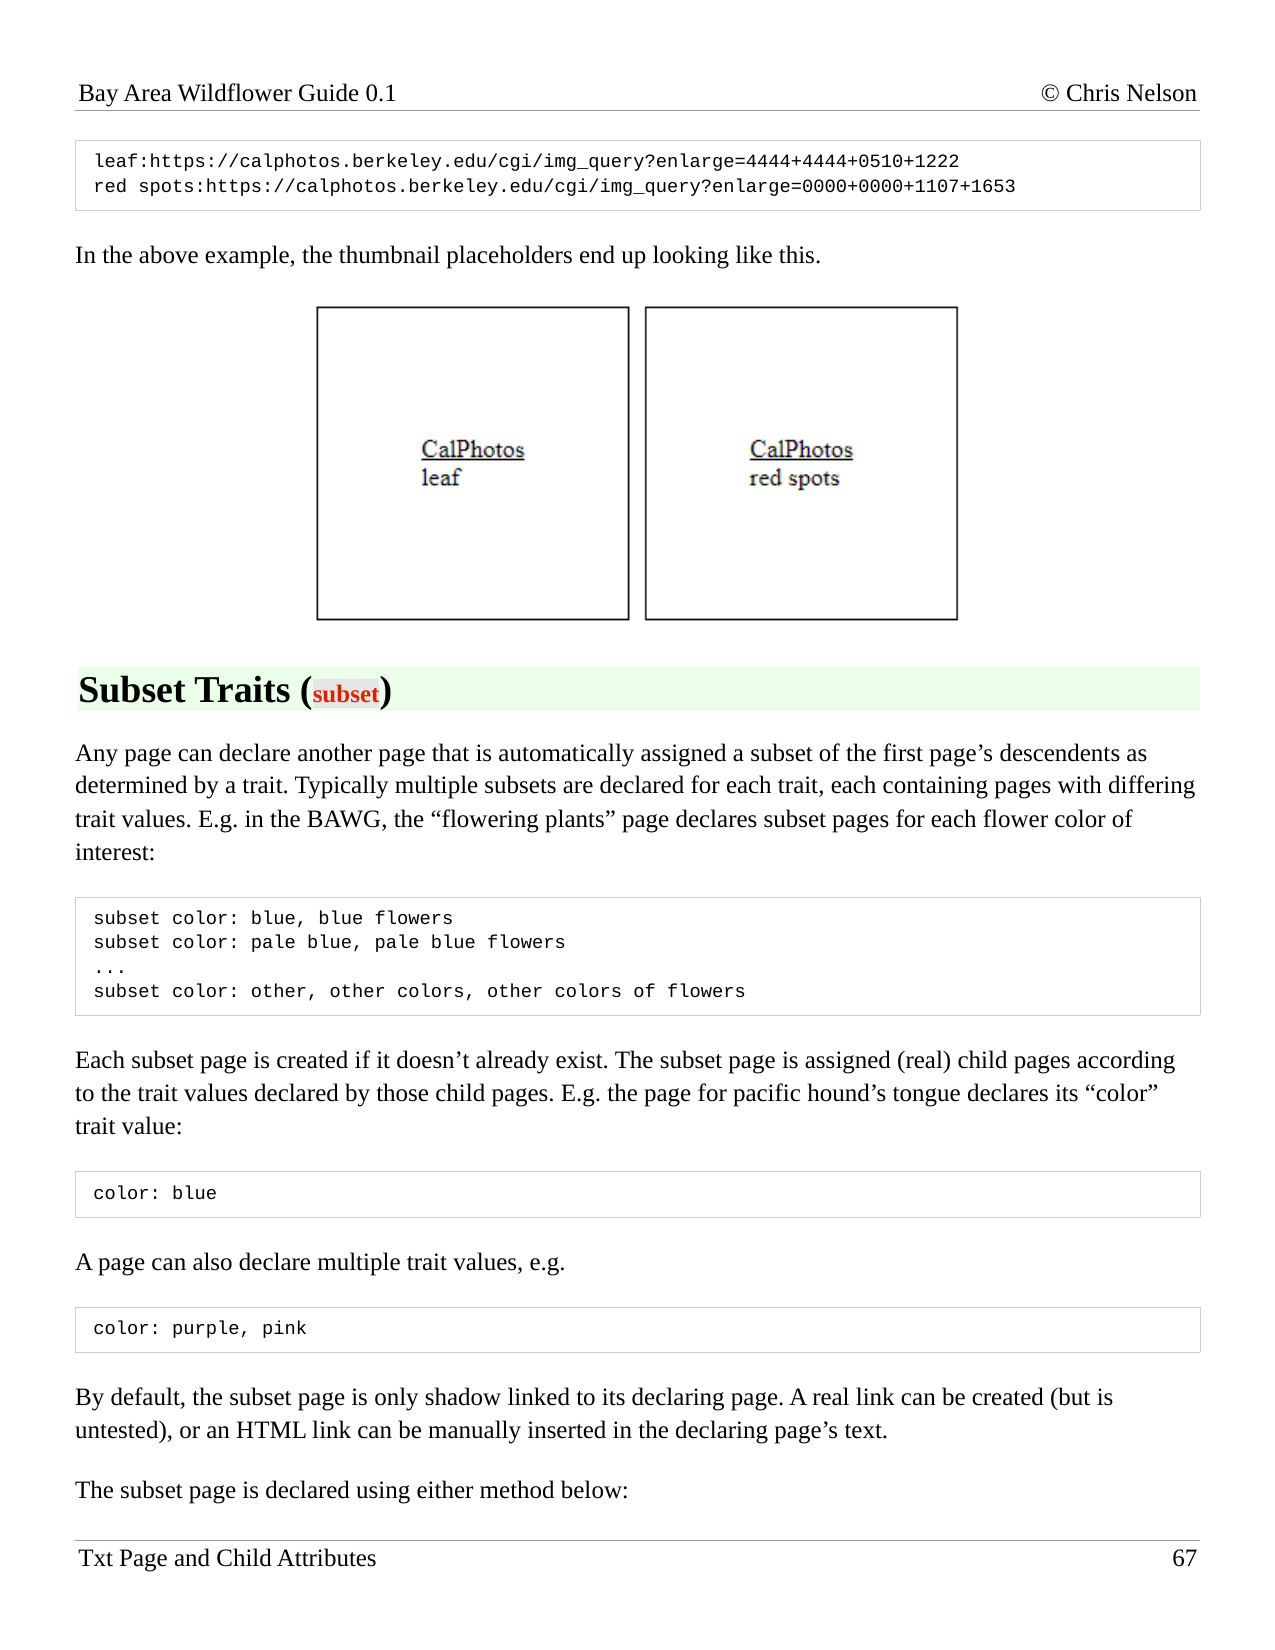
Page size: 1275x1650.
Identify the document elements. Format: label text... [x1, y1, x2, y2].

text color: purple, pink [76, 1308, 1200, 1352]
text subset color: blue, blue flowers [76, 898, 1200, 921]
text A page can also declare multiple trait values, e.g. [75, 1247, 1200, 1276]
text red spots:https://calphotos.berkeley.edu/cgi/img_query?enlarge=0000+0000+1107+1653 [76, 164, 1200, 210]
text color: blue [76, 1172, 1200, 1217]
picture [309, 299, 966, 630]
text subset color: other, other colors, other colors of flowers [76, 970, 1200, 1015]
text Each subset page is created if it doesn’t already exist. The subset page is assigned (real) child pages according to the trait values declared by those child pages. E.g. the page for pacific hound’s tongue declares its “color” trait value: [75, 1045, 1200, 1140]
text Any page can declare another page that is automatically assigned a subset of the first page’s descendents as determined by a trait. Typically multiple subsets are declared for each trait, each containing pages with differing trait values. E.g. in the BAWG, the “flowering plants” page declares subset pages for each flower color of interest: [75, 738, 1200, 865]
text leaf:https://calphotos.berkeley.edu/cgi/img_query?enlarge=4444+4444+0510+1222 [76, 141, 1200, 164]
text By default, the subset page is only shadow linked to its declaring page. A real link can be created (but is untested), or an HTML link can be manually inserted in the declaring page’s text. [75, 1382, 1200, 1444]
subtitle Subset Traits (subset) [78, 667, 1200, 711]
text subset color: pale blue, pale blue flowers [76, 921, 1200, 945]
text The subset page is declared using either method below: [75, 1475, 1200, 1504]
text In the above example, the thumbnail placeholders end up looking like this. [75, 240, 1200, 268]
text ... [76, 945, 1200, 970]
